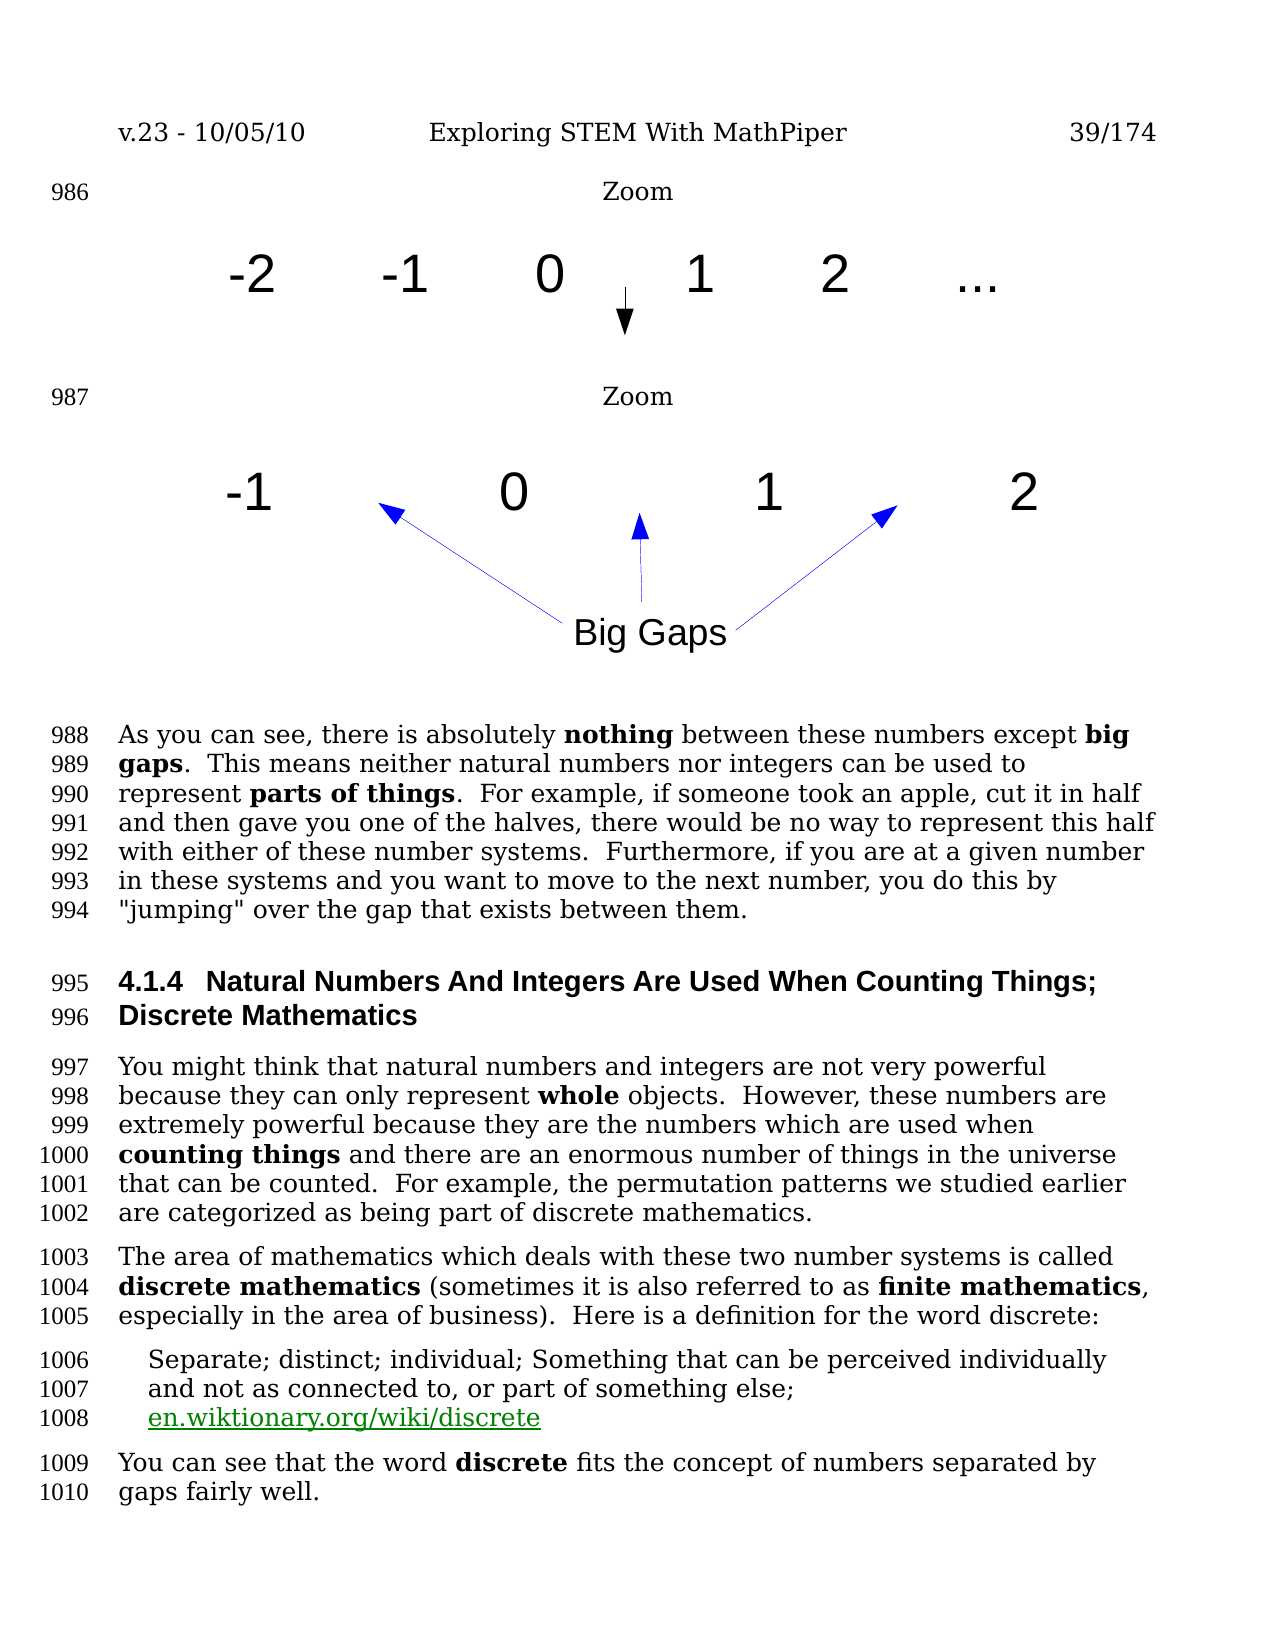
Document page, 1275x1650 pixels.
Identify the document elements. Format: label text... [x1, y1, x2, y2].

text Separate; distinct; individual; Something that can be perceived individually and not as connected to, or part of something else; en.wiktionary.org/wiki/discrete [148, 1345, 1157, 1433]
text You can see that the word discrete fits the concept of numbers separated by gaps fairly well. [118, 1448, 1157, 1506]
text You might think that natural numbers and integers are not very powerful because they can only represent whole objects. However, these numbers are extremely powerful because they are the numbers which are used when counting things and there are an enormous number of things in the universe that can be counted. For example, the permutation patterns we studied earlier are categorized as being part of discrete mathematics. [118, 1052, 1157, 1227]
text Zoom [118, 177, 1157, 206]
text As you can see, there is absolutely nothing between these numbers except big gaps. This means neither natural numbers nor integers can be used to represent parts of things. For example, if someone took an apple, cut it in half and then gave you one of the halves, there would be no way to represent this half with either of these number systems. Furthermore, if you are at a given number in these systems and you want to move to the next number, you do this by "jumping" over the gap that exists between them. [118, 720, 1157, 925]
subtitle Natural Numbers And Integers Are Used When Counting Things; Discrete Mathematics [118, 964, 1157, 1031]
text Zoom [118, 382, 1157, 411]
text The area of mathematics which deals with these two number systems is called discrete mathematics (sometimes it is also referred to as finite mathematics, especially in the area of business). Here is a definition for the word discrete: [118, 1242, 1157, 1330]
